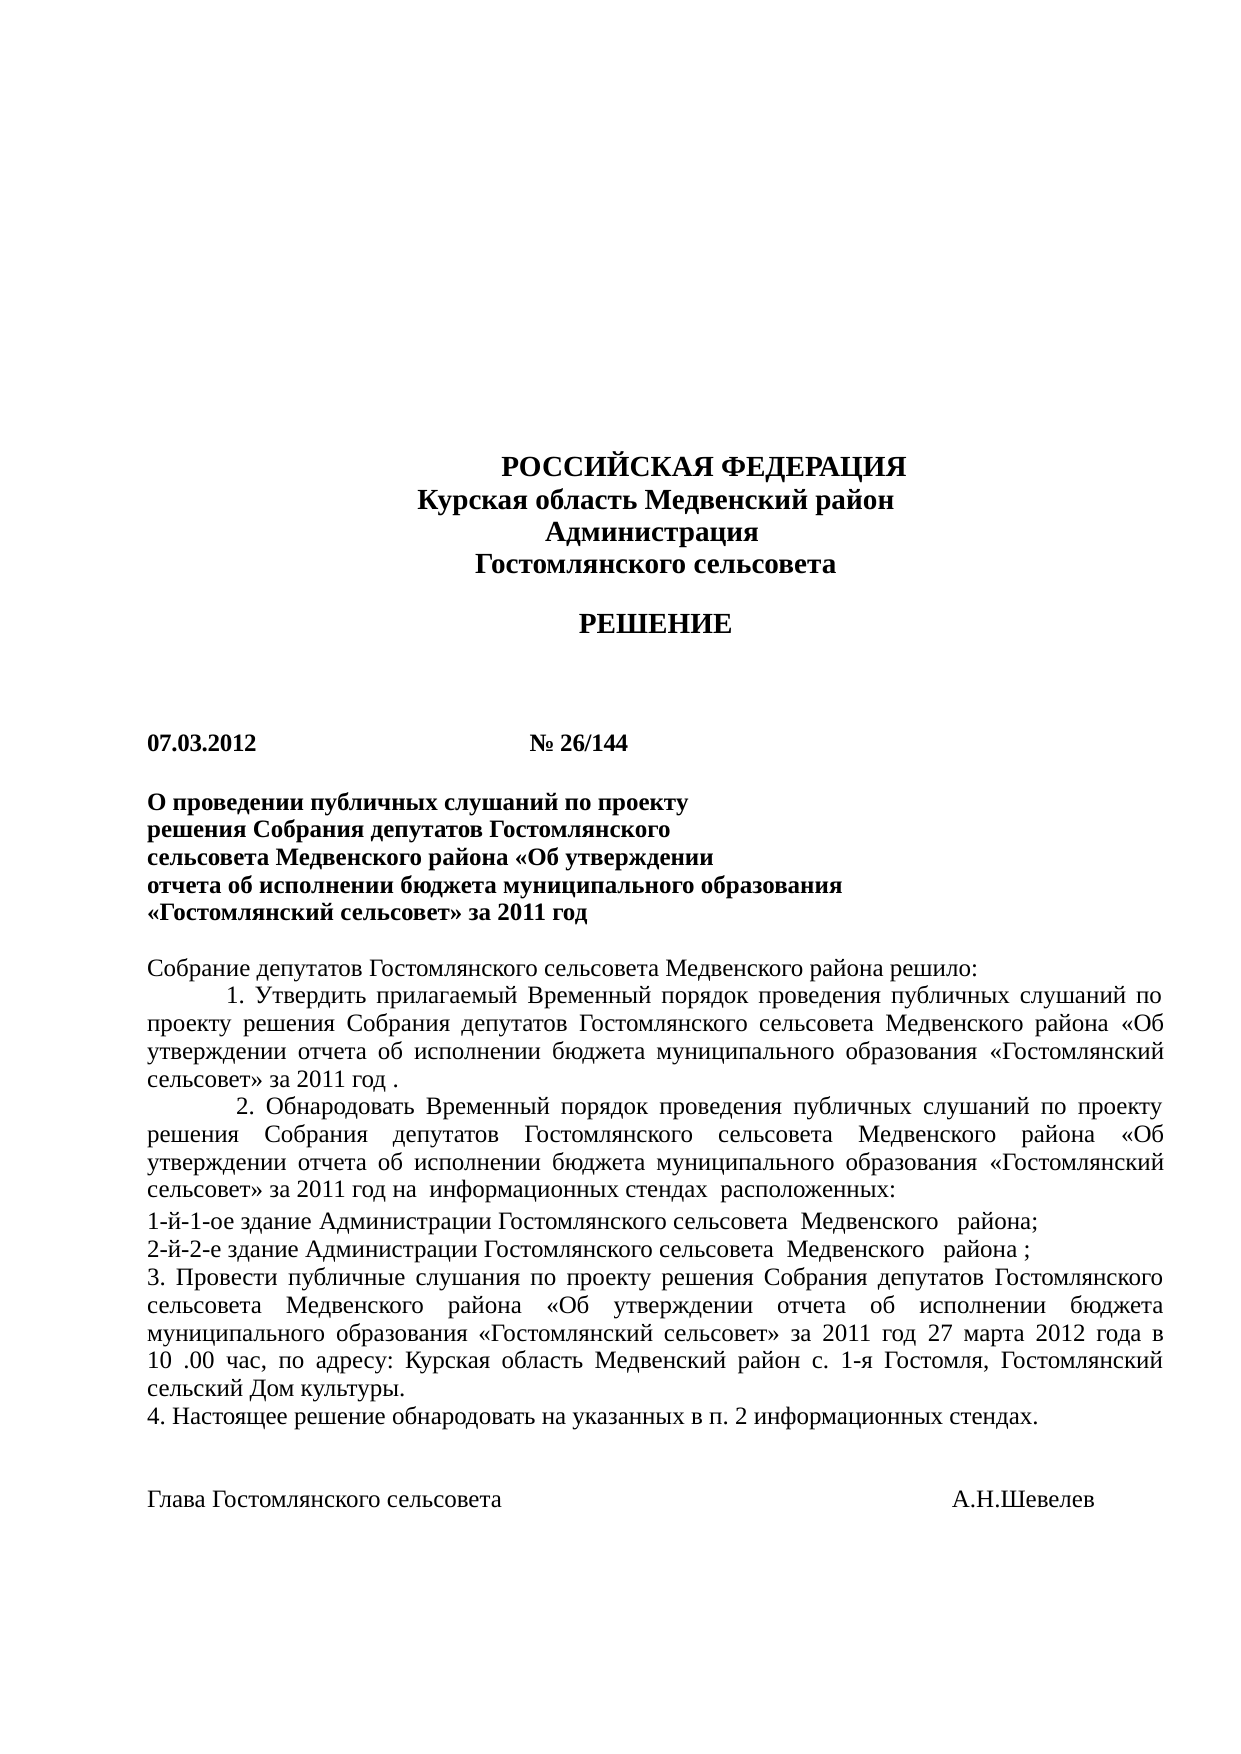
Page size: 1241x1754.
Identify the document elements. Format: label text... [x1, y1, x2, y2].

text 2-й-2-е здание Администрации Гостомлянского сельсовета Медвенского района ; [147, 1236, 1164, 1263]
text РОССИЙСКАЯ ФЕДЕРАЦИЯ [147, 451, 1240, 483]
text сельсовета Медвенского района «Об утверждении [147, 843, 1164, 871]
text 1-й-1-ое здание Администрации Гостомлянского сельсовета Медвенского района; [147, 1203, 1164, 1236]
text Глава Гостомлянского сельсовета А.Н.Шевелев [147, 1485, 1164, 1513]
text Гостомлянского сельсовета [147, 548, 1164, 580]
text Администрация [147, 515, 1164, 548]
text 2. Обнародовать Временный порядок проведения публичных слушаний по проекту решения Собрания депутатов Гостомлянского сельсовета Медвенского района «Об утверждении отчета об исполнении бюджета муниципального образования «Гостомлянский сельсовет» за 2011 год на информационных стендах расположенных: [147, 1092, 1164, 1203]
text решения Собрания депутатов Гостомлянского [147, 815, 1164, 843]
text 3. Провести публичные слушания по проекту решения Собрания депутатов Гостомлянского сельсовета Медвенского района «Об утверждении отчета об исполнении бюджета муниципального образования «Гостомлянский сельсовет» за 2011 год 27 марта 2012 года в 10 .00 час, по адресу: Курская область Медвенский район с. 1-я Гостомля, Гостомлянский сельский Дом культуры. [147, 1263, 1164, 1402]
text О проведении публичных слушаний по проекту [147, 788, 1164, 815]
text Курская область Медвенский район [147, 483, 1164, 515]
text 4. Настоящее решение обнародовать на указанных в п. 2 информационных стендах. [147, 1402, 1164, 1429]
text РЕШЕНИЕ [147, 608, 1164, 640]
text «Гостомлянский сельсовет» за 2011 год [147, 898, 1164, 926]
text 1. Утвердить прилагаемый Временный порядок проведения публичных слушаний по проекту решения Собрания депутатов Гостомлянского сельсовета Медвенского района «Об утверждении отчета об исполнении бюджета муниципального образования «Гостомлянский сельсовет» за 2011 год . [147, 982, 1164, 1092]
text 07.03.2012 № 26/144 [147, 717, 1094, 760]
text Собрание депутатов Гостомлянского сельсовета Медвенского района решило: [147, 954, 1164, 982]
text отчета об исполнении бюджета муниципального образования [147, 871, 1164, 898]
